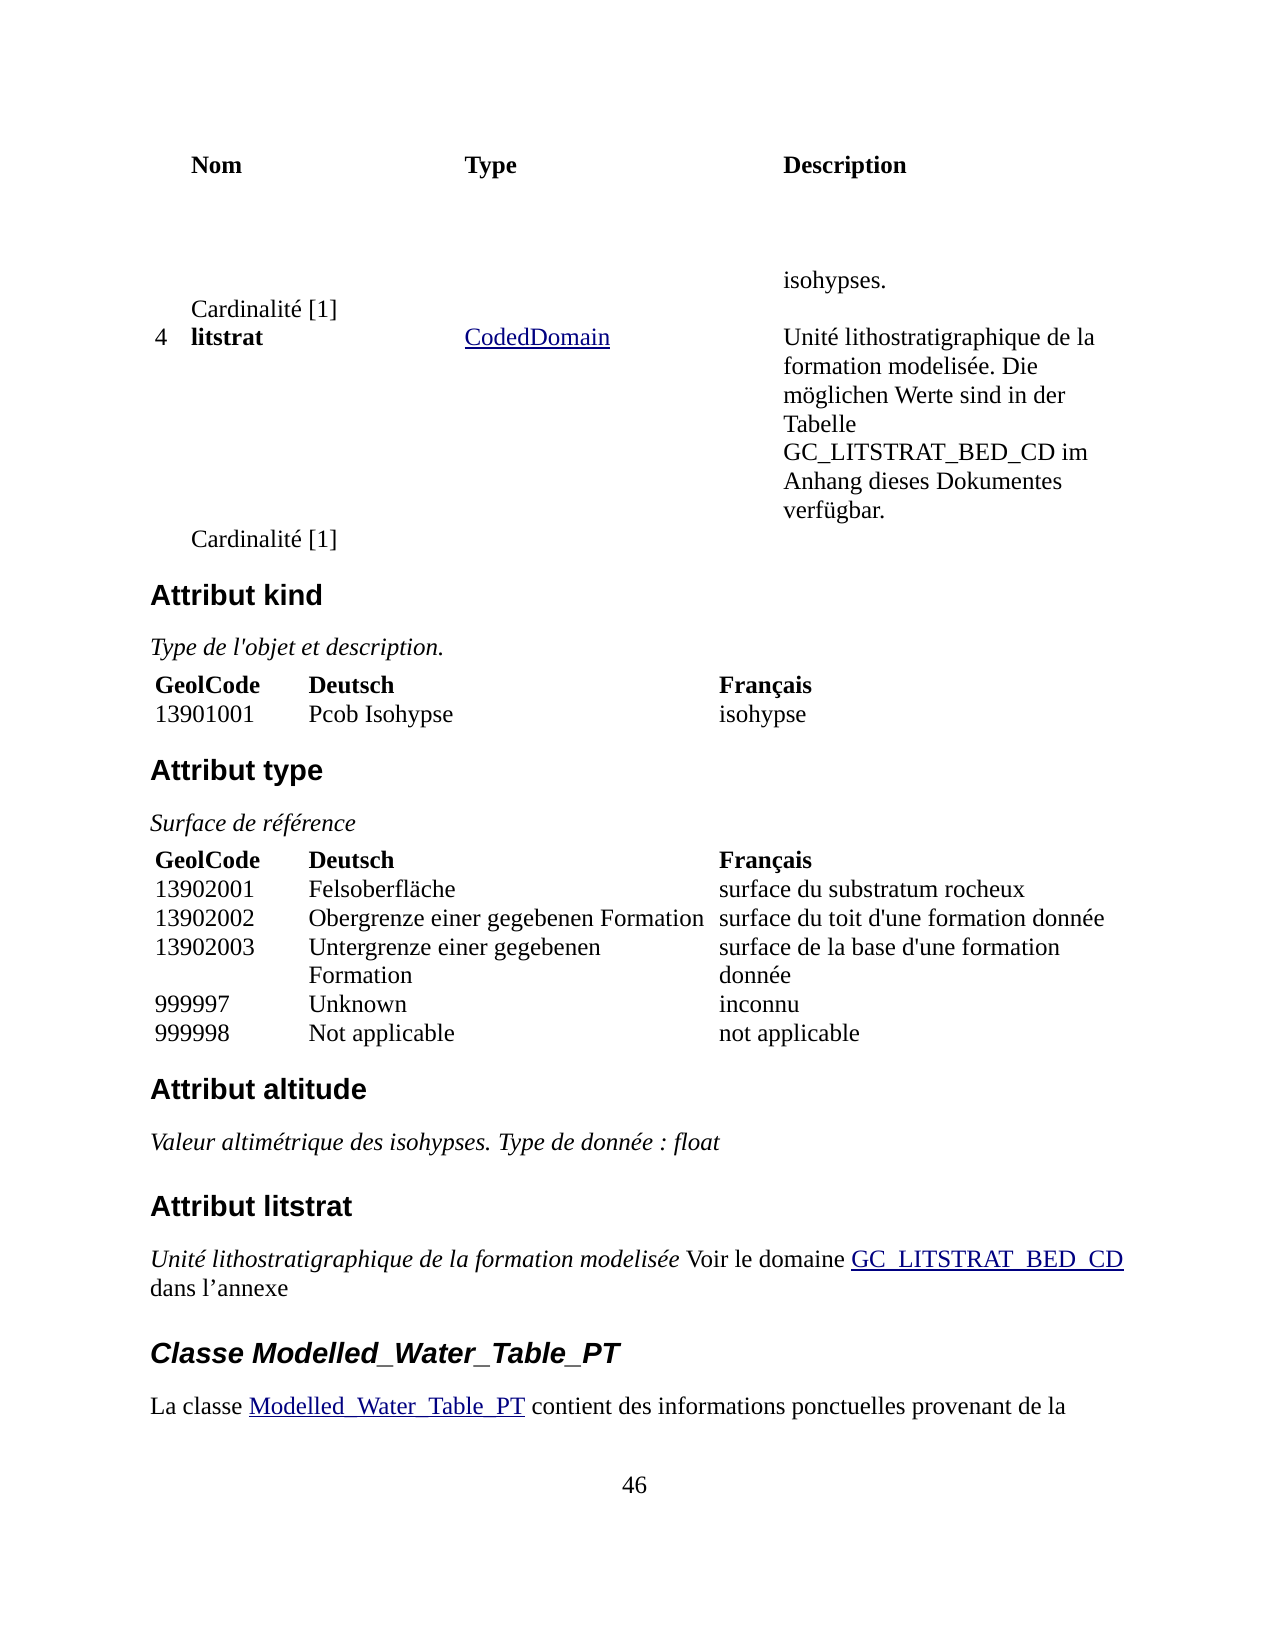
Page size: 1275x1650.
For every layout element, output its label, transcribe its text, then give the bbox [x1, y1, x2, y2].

table_cell Untergrenze einer gegebenen Formation [304, 932, 714, 989]
table_header Type [460, 150, 779, 265]
table_cell [460, 524, 779, 552]
table_cell surface de la base d'une formation donnée [714, 932, 1125, 989]
table_cell Unknown [304, 989, 714, 1018]
table_cell [150, 265, 186, 294]
table_cell [186, 265, 460, 294]
table_cell 13902002 [150, 903, 304, 932]
table_cell inconnu [714, 989, 1125, 1018]
table_cell not applicable [714, 1018, 1125, 1047]
table_cell surface du substratum rocheux [714, 874, 1125, 903]
table_cell Obergrenze einer gegebenen Formation [304, 903, 714, 932]
text Surface de référence [150, 808, 1125, 836]
table_cell 4 [150, 323, 186, 524]
text Unité lithostratigraphique de la formation modelisée Voir le domaine GC_LITSTRAT_BED_CD dans l’annexe [150, 1244, 1125, 1302]
table_cell [779, 294, 1125, 322]
text Type de l'objet et description. [150, 632, 1125, 661]
table_cell Cardinalité [1] [186, 524, 460, 552]
table_cell surface du toit d'une formation donnée [714, 903, 1125, 932]
subtitle Classe Modelled_Water_Table_PT [150, 1336, 1125, 1369]
table_cell CodedDomain [460, 323, 779, 524]
table_cell Not applicable [304, 1018, 714, 1047]
table_cell 13901001 [150, 699, 304, 728]
table_cell [779, 524, 1125, 552]
table_header Français [714, 670, 1125, 699]
table_cell litstrat [186, 323, 460, 524]
subtitle Attribut altitude [150, 1072, 1125, 1105]
table_header Deutsch [304, 670, 714, 699]
subtitle Attribut litstrat [150, 1189, 1125, 1223]
table_cell Unité lithostratigraphique de la formation modelisée. Die möglichen Werte sind in der Tabelle GC_LITSTRAT_BED_CD im Anhang dieses Dokumentes verfügbar. [779, 323, 1125, 524]
table_header GeolCode [150, 670, 304, 699]
text La classe Modelled_Water_Table_PT contient des informations ponctuelles provenant de la [150, 1391, 1125, 1419]
text Valeur altimétrique des isohypses. Type de donnée : float [150, 1127, 1125, 1155]
table_cell isohypse [714, 699, 1125, 728]
table_header Deutsch [304, 845, 714, 874]
table_cell 999998 [150, 1018, 304, 1047]
table_cell 999997 [150, 989, 304, 1018]
table_cell Pcob Isohypse [304, 699, 714, 728]
subtitle Attribut type [150, 753, 1125, 786]
table_header Nom [186, 150, 460, 265]
table_cell [460, 265, 779, 294]
table_header Description [779, 150, 1125, 265]
table_cell [150, 524, 186, 552]
table_cell 13902001 [150, 874, 304, 903]
table_cell [150, 294, 186, 322]
table_cell Cardinalité [1] [186, 294, 460, 322]
table_cell [460, 294, 779, 322]
table_cell 13902003 [150, 932, 304, 989]
subtitle Attribut kind [150, 577, 1125, 611]
table_header Français [714, 845, 1125, 874]
table_cell isohypses. [779, 265, 1125, 294]
table_header [150, 150, 186, 265]
table_header GeolCode [150, 845, 304, 874]
table_cell Felsoberfläche [304, 874, 714, 903]
